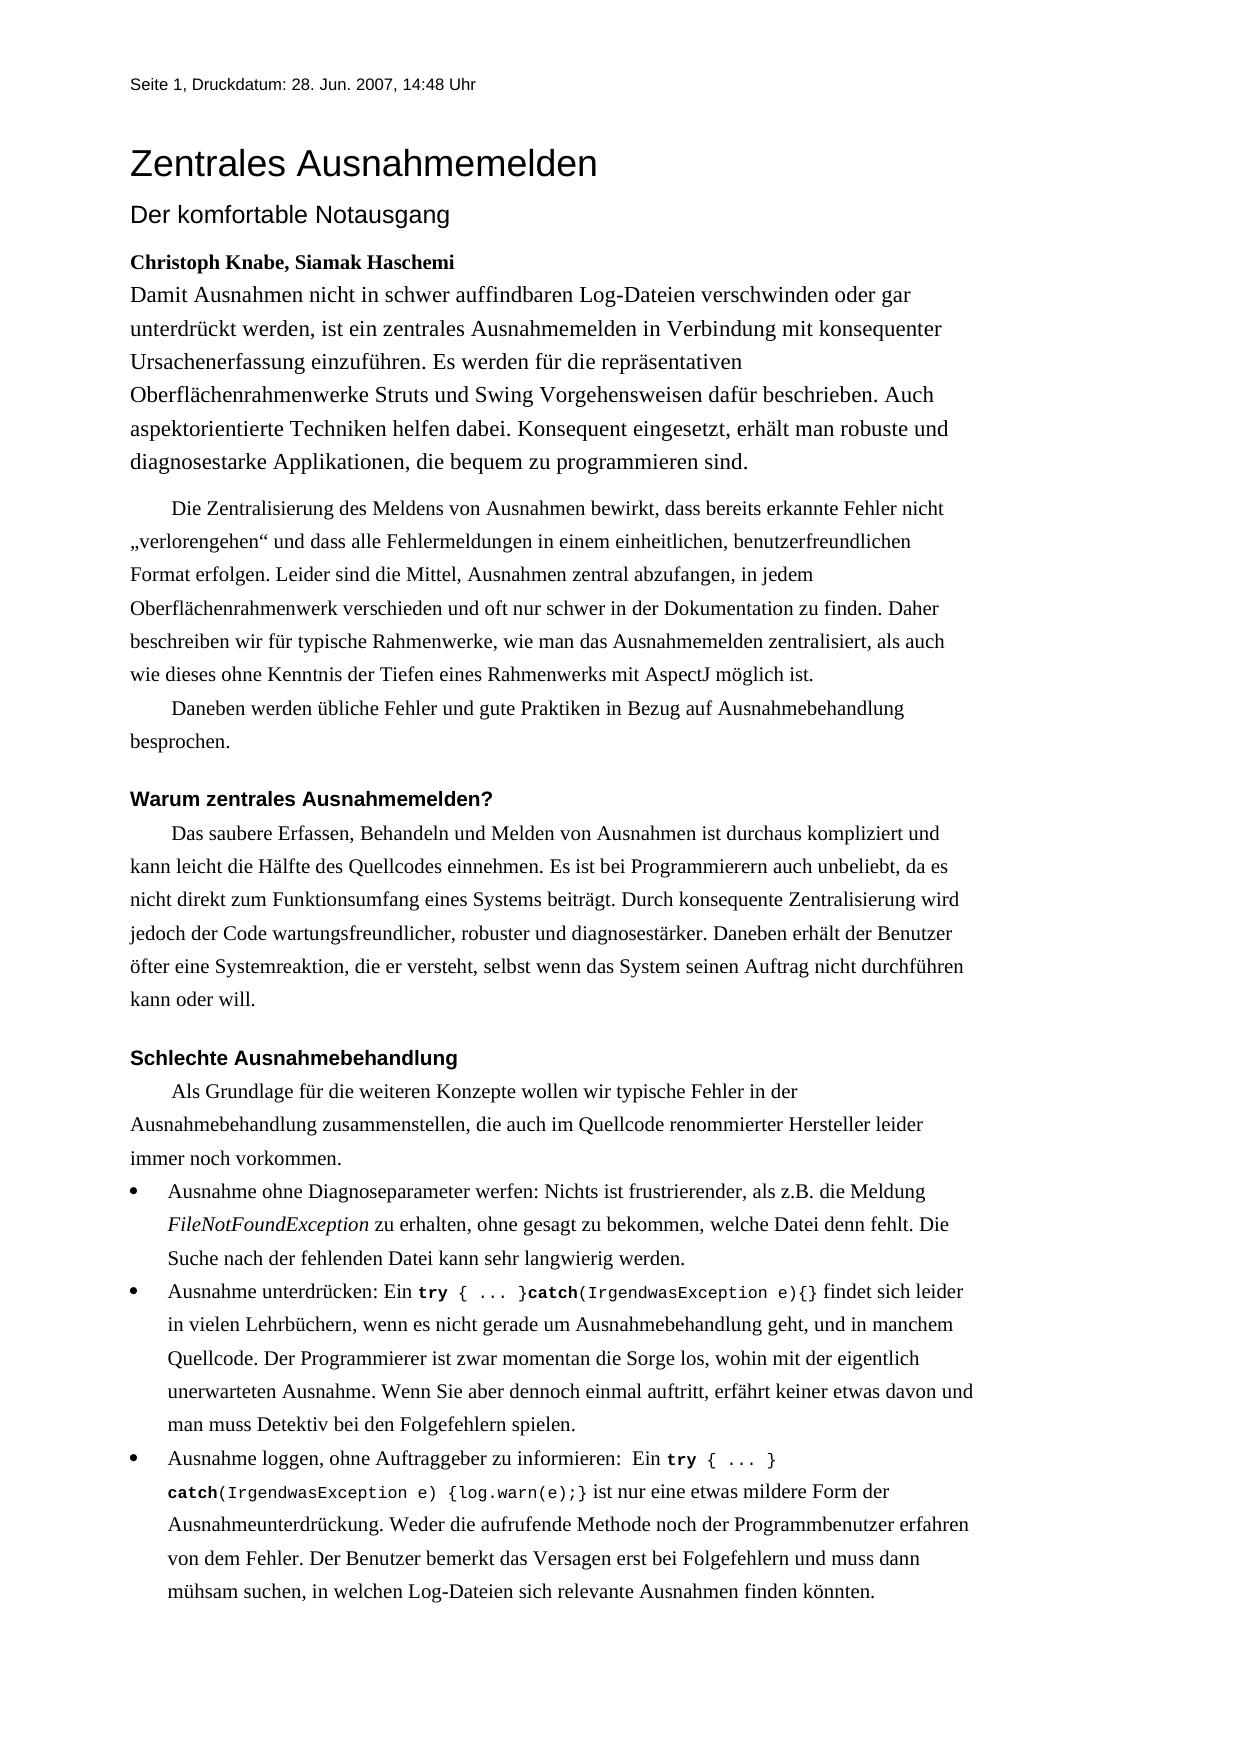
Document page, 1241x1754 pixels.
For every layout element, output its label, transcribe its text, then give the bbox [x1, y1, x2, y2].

text Christoph Knabe, Siamak Haschemi [130, 243, 974, 276]
text Damit Ausnahmen nicht in schwer auffindbaren Log-Dateien verschwinden oder gar unterdrückt werden, ist ein zentrales Ausnahmemelden in Verbindung mit konsequenter Ursachenerfassung einzuführen. Es werden für die repräsentativen Oberflächenrahmenwerke Struts und Swing Vorgehensweisen dafür beschrieben. Auch aspektorientierte Techniken helfen dabei. Konsequent eingesetzt, erhält man robuste und diagnosestarke Applikationen, die bequem zu programmieren sind. [130, 276, 974, 476]
list Ausnahme unterdrücken: Ein try { ... }catch(IrgendwasException e){} findet sich leider in vielen Lehrbüchern, wenn es nicht gerade um Ausnahmebehandlung geht, und in manchem Quellcode. Der Programmierer ist zwar momentan die Sorge los, wohin mit der eigentlich unerwarteten Ausnahme. Wenn Sie aber dennoch einmal auftritt, erfährt keiner etwas davon und man muss Detektiv bei den Folgefehlern spielen. [130, 1272, 974, 1438]
list Ausnahme loggen, ohne Auftraggeber zu informieren: Ein try { ... } catch(IrgendwasException e) {log.warn(e);} ist nur eine etwas mildere Form der Ausnahmeunterdrückung. Weder die aufrufende Methode noch der Programmbenutzer erfahren von dem Fehler. Der Benutzer bemerkt das Versagen erst bei Folgefehlern und muss dann mühsam suchen, in welchen Log-Dateien sich relevante Ausnahmen finden könnten. [130, 1438, 974, 1605]
text Warum zentrales Ausnahmemelden? [130, 780, 974, 813]
text Das saubere Erfassen, Behandeln und Melden von Ausnahmen ist durchaus kompliziert und kann leicht die Hälfte des Quellcodes einnehmen. Es ist bei Programmierern auch unbeliebt, da es nicht direkt zum Funktionsumfang eines Systems beiträgt. Durch konsequente Zentralisierung wird jedoch der Code wartungsfreundlicher, robuster und diagnosestärker. Daneben erhält der Benutzer öfter eine Systemreaktion, die er versteht, selbst wenn das System seinen Auftrag nicht durchführen kann oder will. [130, 813, 974, 1013]
text Daneben werden übliche Fehler und gute Praktiken in Bezug auf Ausnahmebehandlung besprochen. [130, 688, 974, 755]
text Der komfortable Notausgang [130, 197, 974, 230]
text Schlechte Ausnahmebehandlung [130, 1038, 974, 1072]
text Zentrales Ausnahmemelden [130, 142, 974, 184]
text Die Zentralisierung des Meldens von Ausnahmen bewirkt, dass bereits erkannte Fehler nicht „verlorengehen“ und dass alle Fehlermeldungen in einem einheitlichen, benutzerfreundlichen Format erfolgen. Leider sind die Mittel, Ausnahmen zentral abzufangen, in jedem Oberflächenrahmenwerk verschieden und oft nur schwer in der Dokumentation zu finden. Daher beschreiben wir für typische Rahmenwerke, wie man das Ausnahmemelden zentralisiert, als auch wie dieses ohne Kenntnis der Tiefen eines Rahmenwerks mit AspectJ möglich ist. [130, 488, 974, 688]
list Ausnahme ohne Diagnoseparameter werfen: Nichts ist frustrierender, als z.B. die Meldung FileNotFoundException zu erhalten, ohne gesagt zu bekommen, welche Datei denn fehlt. Die Suche nach der fehlenden Datei kann sehr langwierig werden. [130, 1172, 974, 1272]
text Als Grundlage für die weiteren Konzepte wollen wir typische Fehler in der Ausnahmebehandlung zusammenstellen, die auch im Quellcode renommierter Hersteller leider immer noch vorkommen. [130, 1072, 974, 1172]
